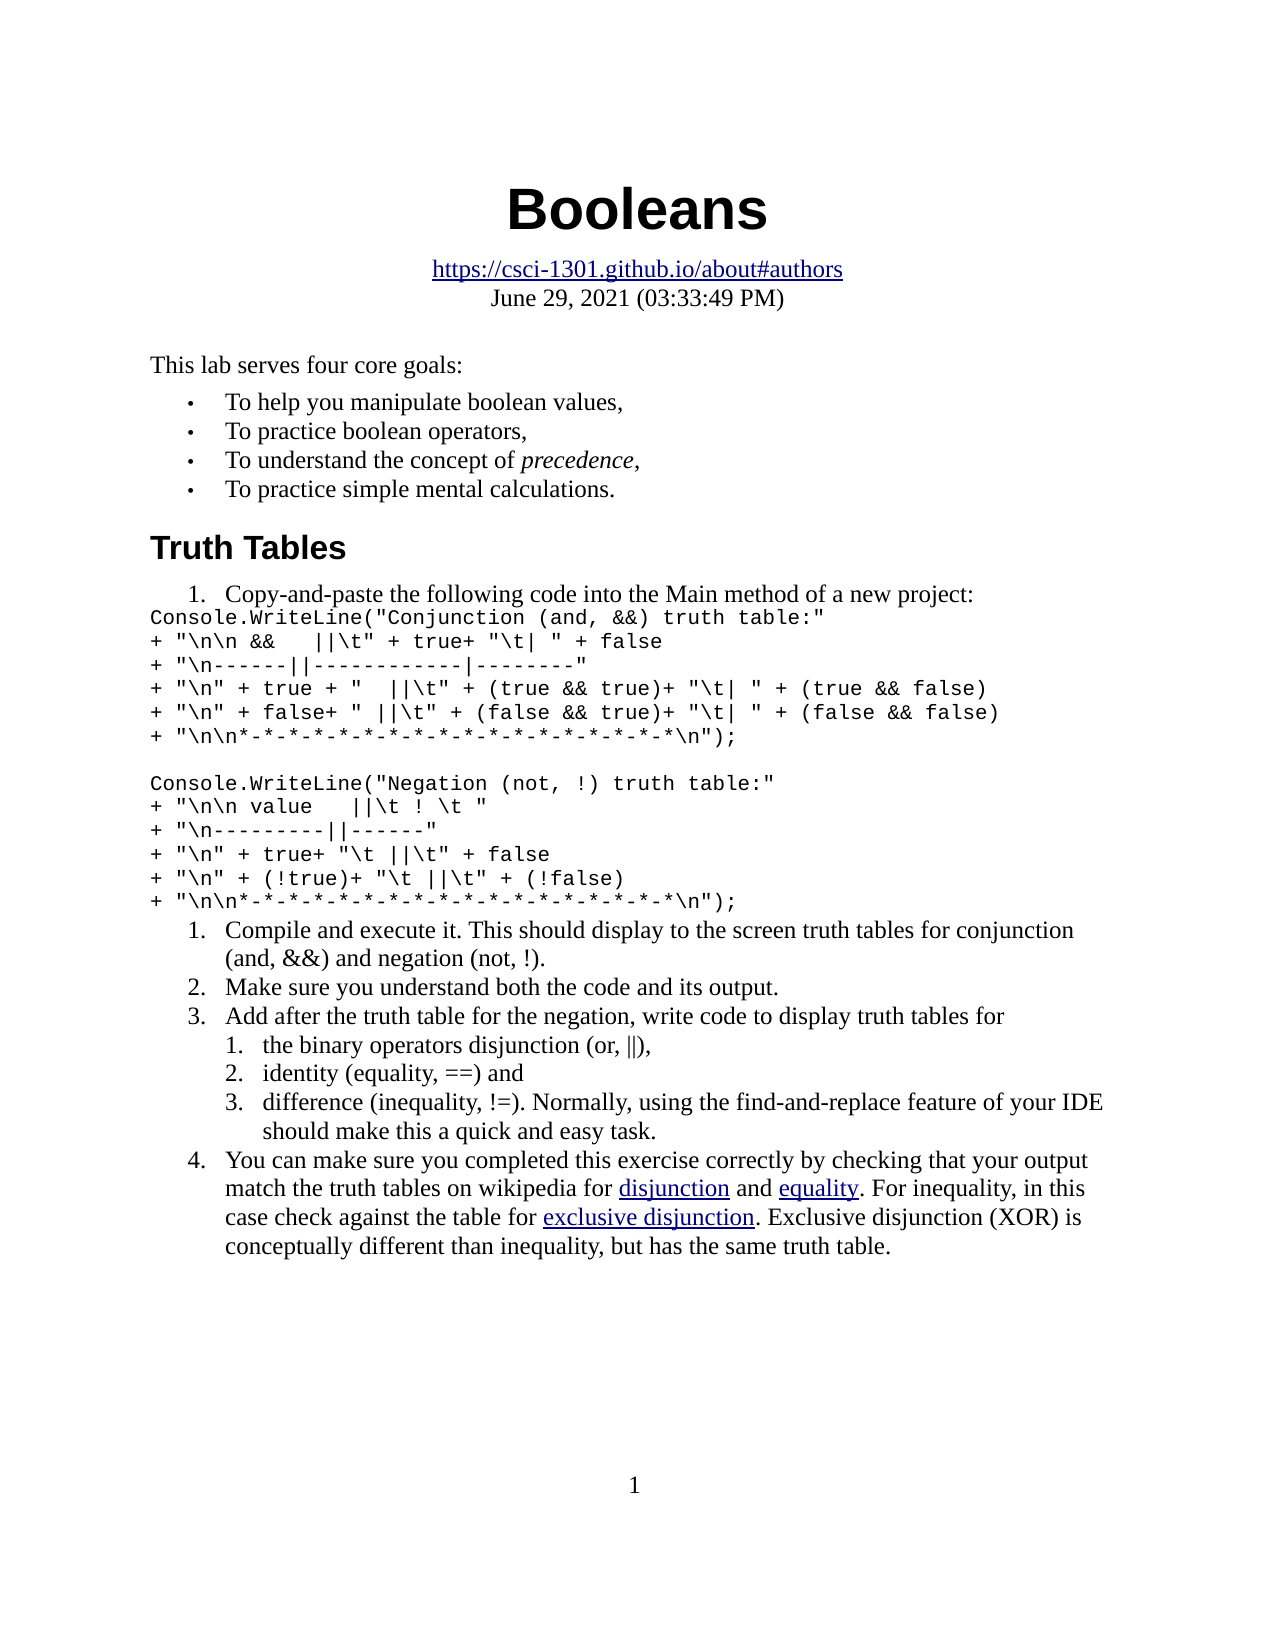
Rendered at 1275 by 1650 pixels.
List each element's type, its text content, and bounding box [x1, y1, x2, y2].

list the binary operators disjunction (or, ||), [225, 1030, 1125, 1058]
list You can make sure you completed this exercise correctly by checking that your output match the truth tables on wikipedia for disjunction and equality. For inequality, in this case check against the table for exclusive disjunction. Exclusive disjunction (XOR) is conceptually different than inequality, but has the same truth table. [187, 1145, 1125, 1260]
text + "\n" + false+ " ||\t" + (false && true)+ "\t| " + (false && false) [150, 702, 1125, 726]
list Make sure you understand both the code and its output. [187, 972, 1125, 1001]
text + "\n------||------------|--------" [150, 655, 1125, 678]
text + "\n" + (!true)+ "\t ||\t" + (!false) [150, 867, 1125, 891]
text + "\n" + true + " ||\t" + (true && true)+ "\t| " + (true && false) [150, 678, 1125, 702]
text + "\n\n*-*-*-*-*-*-*-*-*-*-*-*-*-*-*-*-*-*\n"); [150, 891, 1125, 915]
title Booleans [150, 175, 1125, 242]
text + "\n\n && ||\t" + true+ "\t| " + false [150, 631, 1125, 655]
text + "\n\n value ||\t ! \t " [150, 797, 1125, 820]
text https://csci-1301.github.io/about#authors [150, 254, 1125, 283]
list identity (equality, ==) and [225, 1058, 1125, 1087]
subtitle Truth Tables [150, 527, 1125, 566]
list To understand the concept of precedence, [187, 445, 1125, 474]
list To practice simple mental calculations. [187, 474, 1125, 502]
text June 29, 2021 (03:33:49 PM) [150, 283, 1125, 312]
list Compile and execute it. This should display to the screen truth tables for conjunction (and, &&) and negation (not, !). [187, 915, 1125, 972]
text Console.WriteLine("Conjunction (and, &&) truth table:" [150, 607, 1125, 631]
text Console.WriteLine("Negation (not, !) truth table:" [150, 773, 1125, 797]
text + "\n---------||------" [150, 820, 1125, 844]
list Copy-and-paste the following code into the Main method of a new project: [187, 579, 1125, 607]
list Add after the truth table for the negation, write code to display truth tables for [187, 1001, 1125, 1030]
text This lab serves four core goals: [150, 350, 1125, 378]
list To practice boolean operators, [187, 416, 1125, 445]
text + "\n" + true+ "\t ||\t" + false [150, 844, 1125, 867]
list To help you manipulate boolean values, [187, 387, 1125, 416]
list difference (inequality, !=). Normally, using the find-and-replace feature of your IDE should make this a quick and easy task. [225, 1087, 1125, 1145]
text + "\n\n*-*-*-*-*-*-*-*-*-*-*-*-*-*-*-*-*-*\n"); [150, 726, 1125, 749]
